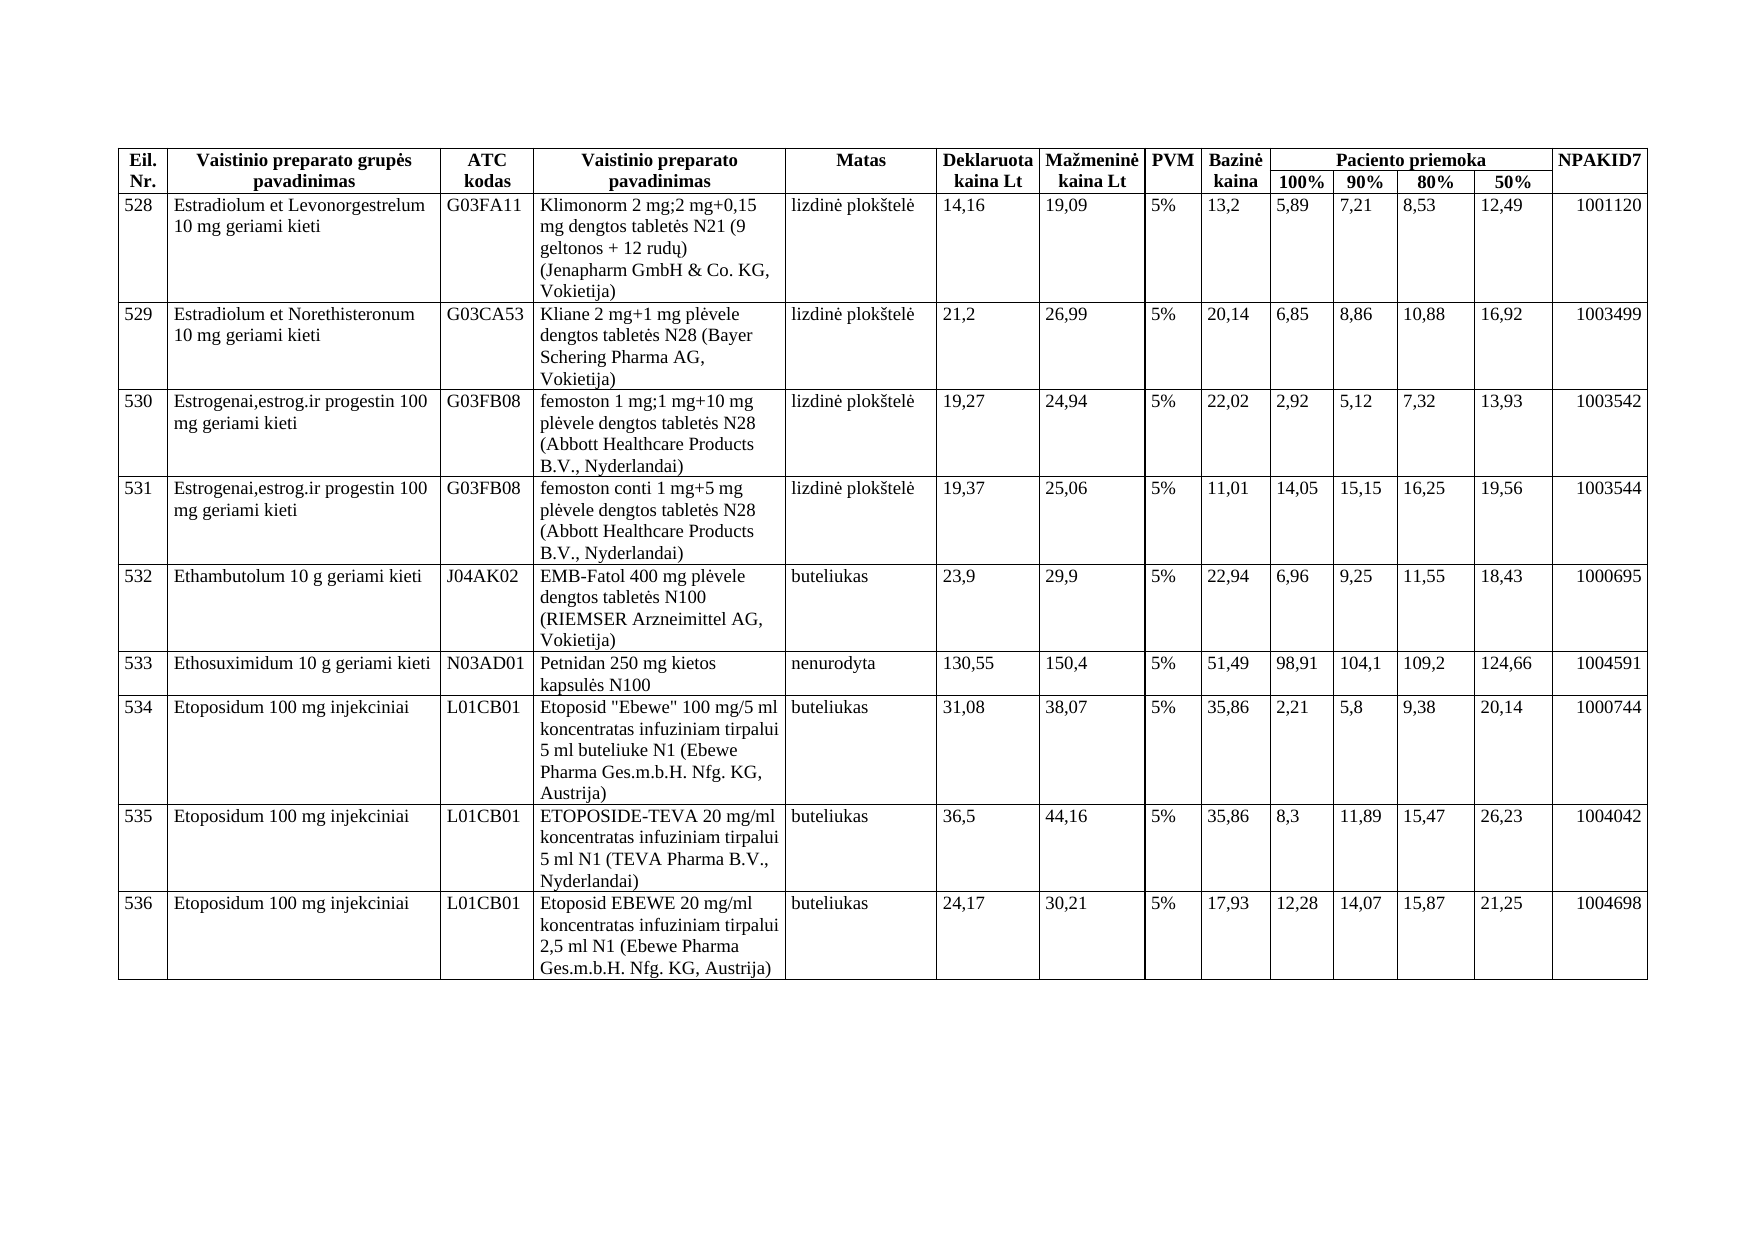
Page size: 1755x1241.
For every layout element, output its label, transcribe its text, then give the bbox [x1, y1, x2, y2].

table_cell 8,53 [1398, 194, 1474, 302]
table_cell 1000695 [1553, 565, 1647, 651]
table_cell 130,55 [937, 652, 1039, 695]
table_cell 7,32 [1398, 390, 1474, 476]
table_cell Estrogenai,estrog.ir progestin 100 mg geriami kieti [168, 477, 440, 563]
table_cell 5% [1146, 652, 1201, 695]
table_cell 104,1 [1334, 652, 1397, 695]
table_cell 5% [1146, 565, 1201, 651]
table_cell 2,21 [1271, 696, 1333, 804]
table_cell 11,89 [1334, 805, 1397, 891]
table_cell 1003544 [1553, 477, 1647, 563]
table_cell 5,12 [1334, 390, 1397, 476]
table_cell 20,14 [1202, 303, 1270, 389]
table_cell buteliukas [786, 696, 936, 804]
table_cell 6,96 [1271, 565, 1333, 651]
table_cell 11,01 [1202, 477, 1270, 563]
table_cell 16,25 [1398, 477, 1474, 563]
table_cell 51,49 [1202, 652, 1270, 695]
table_cell 5% [1146, 390, 1201, 476]
table_cell Etoposid "Ebewe" 100 mg/5 ml koncentratas infuziniam tirpalui 5 ml buteliuke N1 (Ebewe Pharma Ges.m.b.H. Nfg. KG, Austrija) [534, 696, 785, 804]
table_cell 536 [119, 892, 167, 978]
table_cell 13,2 [1202, 194, 1270, 302]
table_cell G03FB08 [441, 477, 533, 563]
table_cell 532 [119, 565, 167, 651]
table_cell 8,86 [1334, 303, 1397, 389]
table_cell 109,2 [1398, 652, 1474, 695]
table_cell 19,09 [1040, 194, 1144, 302]
table_header Paciento priemoka [1271, 149, 1552, 170]
table_cell 1003542 [1553, 390, 1647, 476]
table_cell 1004042 [1553, 805, 1647, 891]
table_cell 531 [119, 477, 167, 563]
table_cell ETOPOSIDE-TEVA 20 mg/ml koncentratas infuziniam tirpalui 5 ml N1 (TEVA Pharma B.V., Nyderlandai) [534, 805, 785, 891]
table_cell 9,38 [1398, 696, 1474, 804]
table_cell G03FB08 [441, 390, 533, 476]
table_header NPAKID7 [1553, 149, 1647, 193]
table_cell lizdinė plokštelė [786, 477, 936, 563]
table_cell Etoposid EBEWE 20 mg/ml koncentratas infuziniam tirpalui 2,5 ml N1 (Ebewe Pharma Ges.m.b.H. Nfg. KG, Austrija) [534, 892, 785, 978]
table_cell lizdinė plokštelė [786, 390, 936, 476]
table_cell 80% [1398, 171, 1474, 193]
table_cell 24,17 [937, 892, 1039, 978]
table_cell 10,88 [1398, 303, 1474, 389]
table_cell 7,21 [1334, 194, 1397, 302]
table_cell 44,16 [1040, 805, 1144, 891]
table_cell Ethosuximidum 10 g geriami kieti [168, 652, 440, 695]
table_cell L01CB01 [441, 696, 533, 804]
table_cell Etoposidum 100 mg injekciniai [168, 805, 440, 891]
table_cell 19,27 [937, 390, 1039, 476]
table_cell 5,89 [1271, 194, 1333, 302]
table_cell femoston 1 mg;1 mg+10 mg plėvele dengtos tabletės N28 (Abbott Healthcare Products B.V., Nyderlandai) [534, 390, 785, 476]
table_cell G03FA11 [441, 194, 533, 302]
table_cell 5% [1146, 477, 1201, 563]
table_header Mažmeninė kaina Lt [1040, 149, 1144, 193]
table_cell 21,25 [1475, 892, 1552, 978]
table_cell 14,07 [1334, 892, 1397, 978]
table_cell 11,55 [1398, 565, 1474, 651]
table_cell 12,28 [1271, 892, 1333, 978]
table_cell 16,92 [1475, 303, 1552, 389]
table_cell 1003499 [1553, 303, 1647, 389]
table_header PVM [1146, 149, 1201, 193]
table_cell 5% [1146, 805, 1201, 891]
table_cell 90% [1334, 171, 1397, 193]
table_cell Estrogenai,estrog.ir progestin 100 mg geriami kieti [168, 390, 440, 476]
table_cell 6,85 [1271, 303, 1333, 389]
table_cell 23,9 [937, 565, 1039, 651]
table_cell 14,16 [937, 194, 1039, 302]
table_cell 25,06 [1040, 477, 1144, 563]
table_cell 15,87 [1398, 892, 1474, 978]
table_cell nenurodyta [786, 652, 936, 695]
table_cell 14,05 [1271, 477, 1333, 563]
table_cell 5% [1146, 892, 1201, 978]
table_cell 18,43 [1475, 565, 1552, 651]
table_cell 5% [1146, 696, 1201, 804]
table_cell 150,4 [1040, 652, 1144, 695]
table_cell lizdinė plokštelė [786, 303, 936, 389]
table_cell 21,2 [937, 303, 1039, 389]
table_cell 30,21 [1040, 892, 1144, 978]
table_cell 20,14 [1475, 696, 1552, 804]
table_cell 5% [1146, 303, 1201, 389]
table_cell 36,5 [937, 805, 1039, 891]
table_cell 124,66 [1475, 652, 1552, 695]
table_cell 22,02 [1202, 390, 1270, 476]
table_cell 35,86 [1202, 805, 1270, 891]
table_cell 24,94 [1040, 390, 1144, 476]
table_cell Estradiolum et Norethisteronum 10 mg geriami kieti [168, 303, 440, 389]
table_header Bazinė kaina Lt [1202, 149, 1270, 193]
table_cell 529 [119, 303, 167, 389]
table_cell 5% [1146, 194, 1201, 302]
table_cell Etoposidum 100 mg injekciniai [168, 696, 440, 804]
table_cell 50% [1475, 171, 1552, 193]
table_cell 26,99 [1040, 303, 1144, 389]
table_cell Klimonorm 2 mg;2 mg+0,15 mg dengtos tabletės N21 (9 geltonos + 12 rudų) (Jenapharm GmbH & Co. KG, Vokietija) [534, 194, 785, 302]
table_header Vaistinio preparato pavadinimas [534, 149, 785, 193]
table_cell 26,23 [1475, 805, 1552, 891]
table_cell femoston conti 1 mg+5 mg plėvele dengtos tabletės N28 (Abbott Healthcare Products B.V., Nyderlandai) [534, 477, 785, 563]
table_cell 533 [119, 652, 167, 695]
table_header Matas [786, 149, 936, 193]
table_cell 13,93 [1475, 390, 1552, 476]
table_cell Petnidan 250 mg kietos kapsulės N100 [534, 652, 785, 695]
table_cell 15,47 [1398, 805, 1474, 891]
table_cell 19,56 [1475, 477, 1552, 563]
table_cell 1004591 [1553, 652, 1647, 695]
table_cell 530 [119, 390, 167, 476]
table_cell 17,93 [1202, 892, 1270, 978]
table_cell 100% [1271, 171, 1333, 193]
table_cell 19,37 [937, 477, 1039, 563]
table_cell L01CB01 [441, 892, 533, 978]
table_cell buteliukas [786, 805, 936, 891]
table_cell 535 [119, 805, 167, 891]
table_cell 1004698 [1553, 892, 1647, 978]
table_cell 534 [119, 696, 167, 804]
table_cell 1001120 [1553, 194, 1647, 302]
table_cell 2,92 [1271, 390, 1333, 476]
table_cell buteliukas [786, 565, 936, 651]
table_cell 1000744 [1553, 696, 1647, 804]
table_cell 8,3 [1271, 805, 1333, 891]
table_cell 22,94 [1202, 565, 1270, 651]
table_cell 35,86 [1202, 696, 1270, 804]
table_cell 98,91 [1271, 652, 1333, 695]
table_cell buteliukas [786, 892, 936, 978]
table_cell 29,9 [1040, 565, 1144, 651]
table_cell 528 [119, 194, 167, 302]
table_header Eil. Nr. [119, 149, 167, 193]
table_cell lizdinė plokštelė [786, 194, 936, 302]
table_cell Ethambutolum 10 g geriami kieti [168, 565, 440, 651]
table_cell Kliane 2 mg+1 mg plėvele dengtos tabletės N28 (Bayer Schering Pharma AG, Vokietija) [534, 303, 785, 389]
table_header Vaistinio preparato grupės pavadinimas [168, 149, 440, 193]
table_cell N03AD01 [441, 652, 533, 695]
table_cell 15,15 [1334, 477, 1397, 563]
table_cell 12,49 [1475, 194, 1552, 302]
table_cell EMB-Fatol 400 mg plėvele dengtos tabletės N100 (RIEMSER Arzneimittel AG, Vokietija) [534, 565, 785, 651]
table_cell 38,07 [1040, 696, 1144, 804]
table_cell 5,8 [1334, 696, 1397, 804]
table_cell L01CB01 [441, 805, 533, 891]
table_cell 31,08 [937, 696, 1039, 804]
table_header ATC kodas [441, 149, 533, 193]
table_cell J04AK02 [441, 565, 533, 651]
table_cell G03CA53 [441, 303, 533, 389]
table_cell Estradiolum et Levonorgestrelum 10 mg geriami kieti [168, 194, 440, 302]
table_cell 9,25 [1334, 565, 1397, 651]
table_cell Etoposidum 100 mg injekciniai [168, 892, 440, 978]
table_header Deklaruota kaina Lt [937, 149, 1039, 193]
